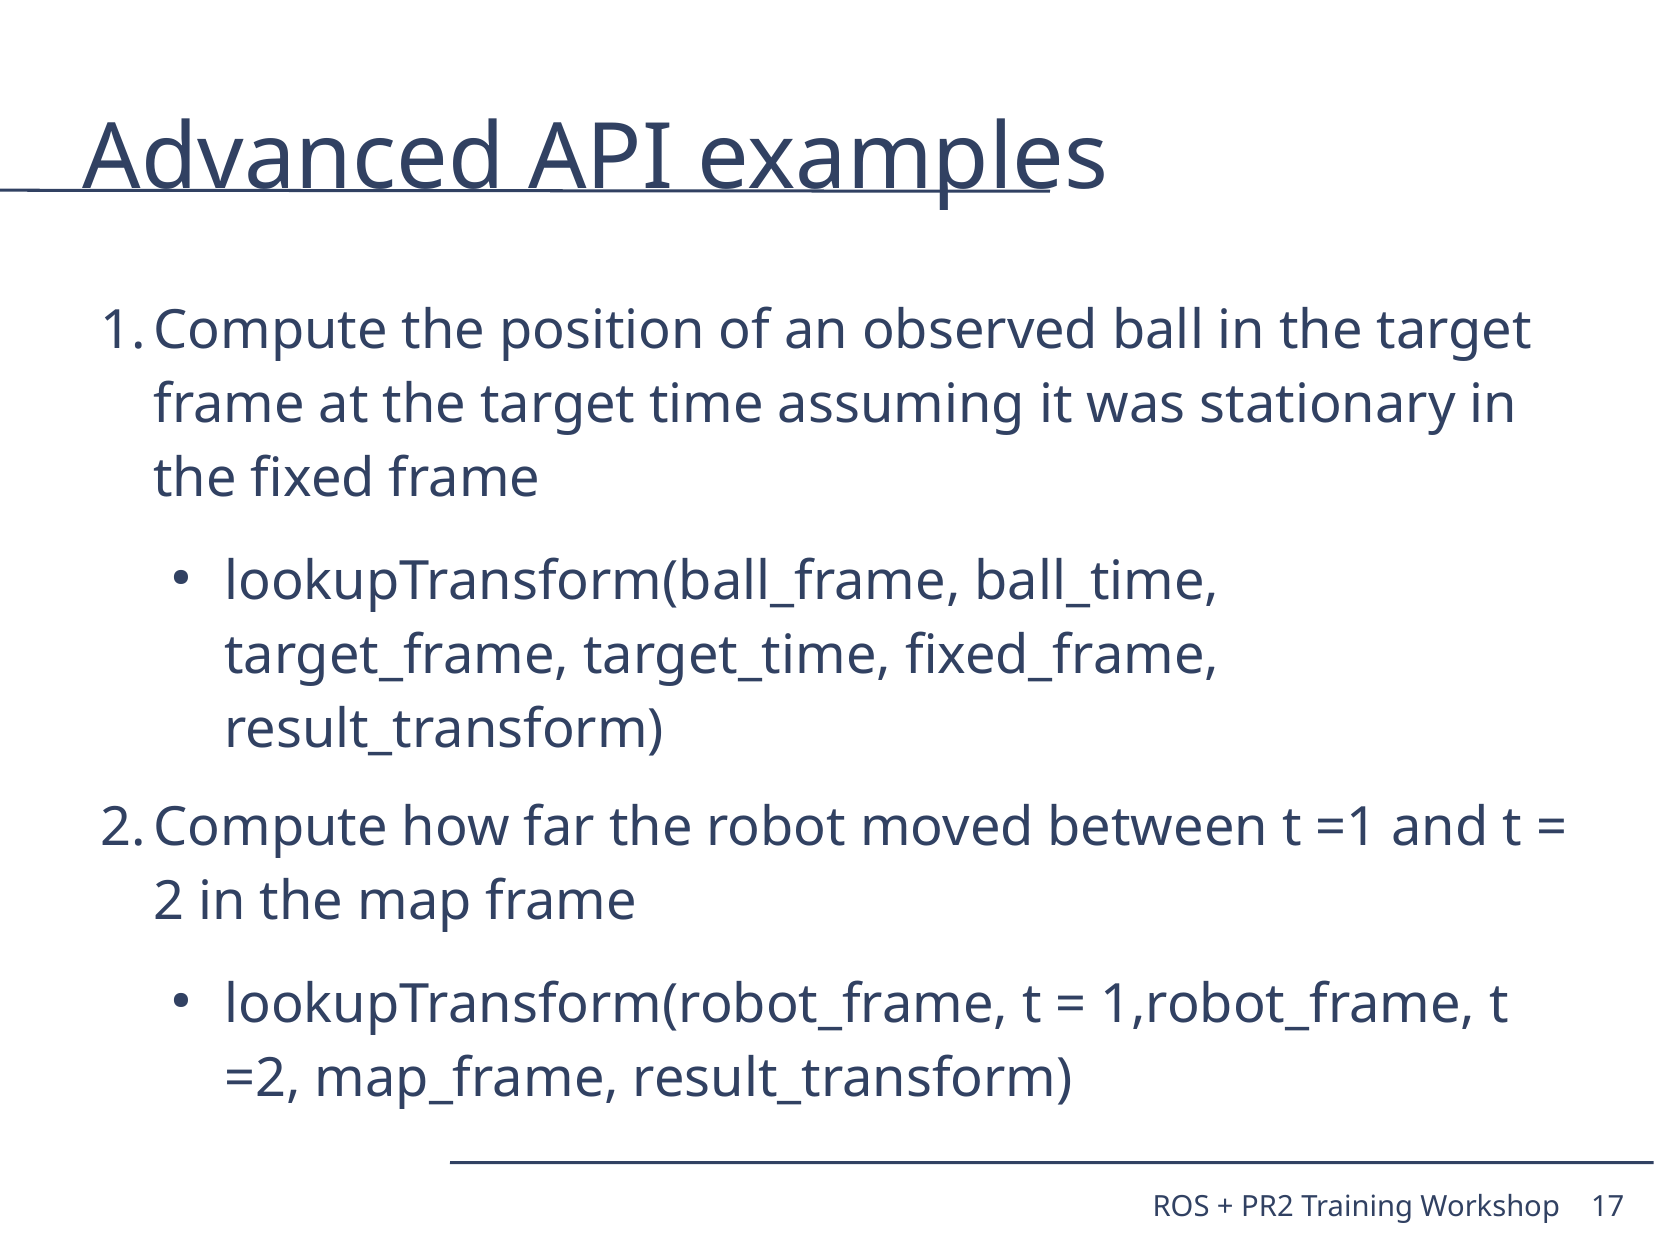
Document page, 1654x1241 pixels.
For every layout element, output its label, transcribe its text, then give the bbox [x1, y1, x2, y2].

list Compute the position of an observed ball in the target frame at the target time assuming it was stationary in the fixed frame lookupTransform(ball_frame, ball_time, target_frame, target_time, fixed_frame, result_transform) Compute how far the robot moved between t =1 and t = 2 in the map frame lookupTransform(robot_frame, t = 1,robot_frame, t =2, map_frame, result_transform) [82, 290, 1571, 1109]
title Advanced API examples [82, 56, 1571, 250]
